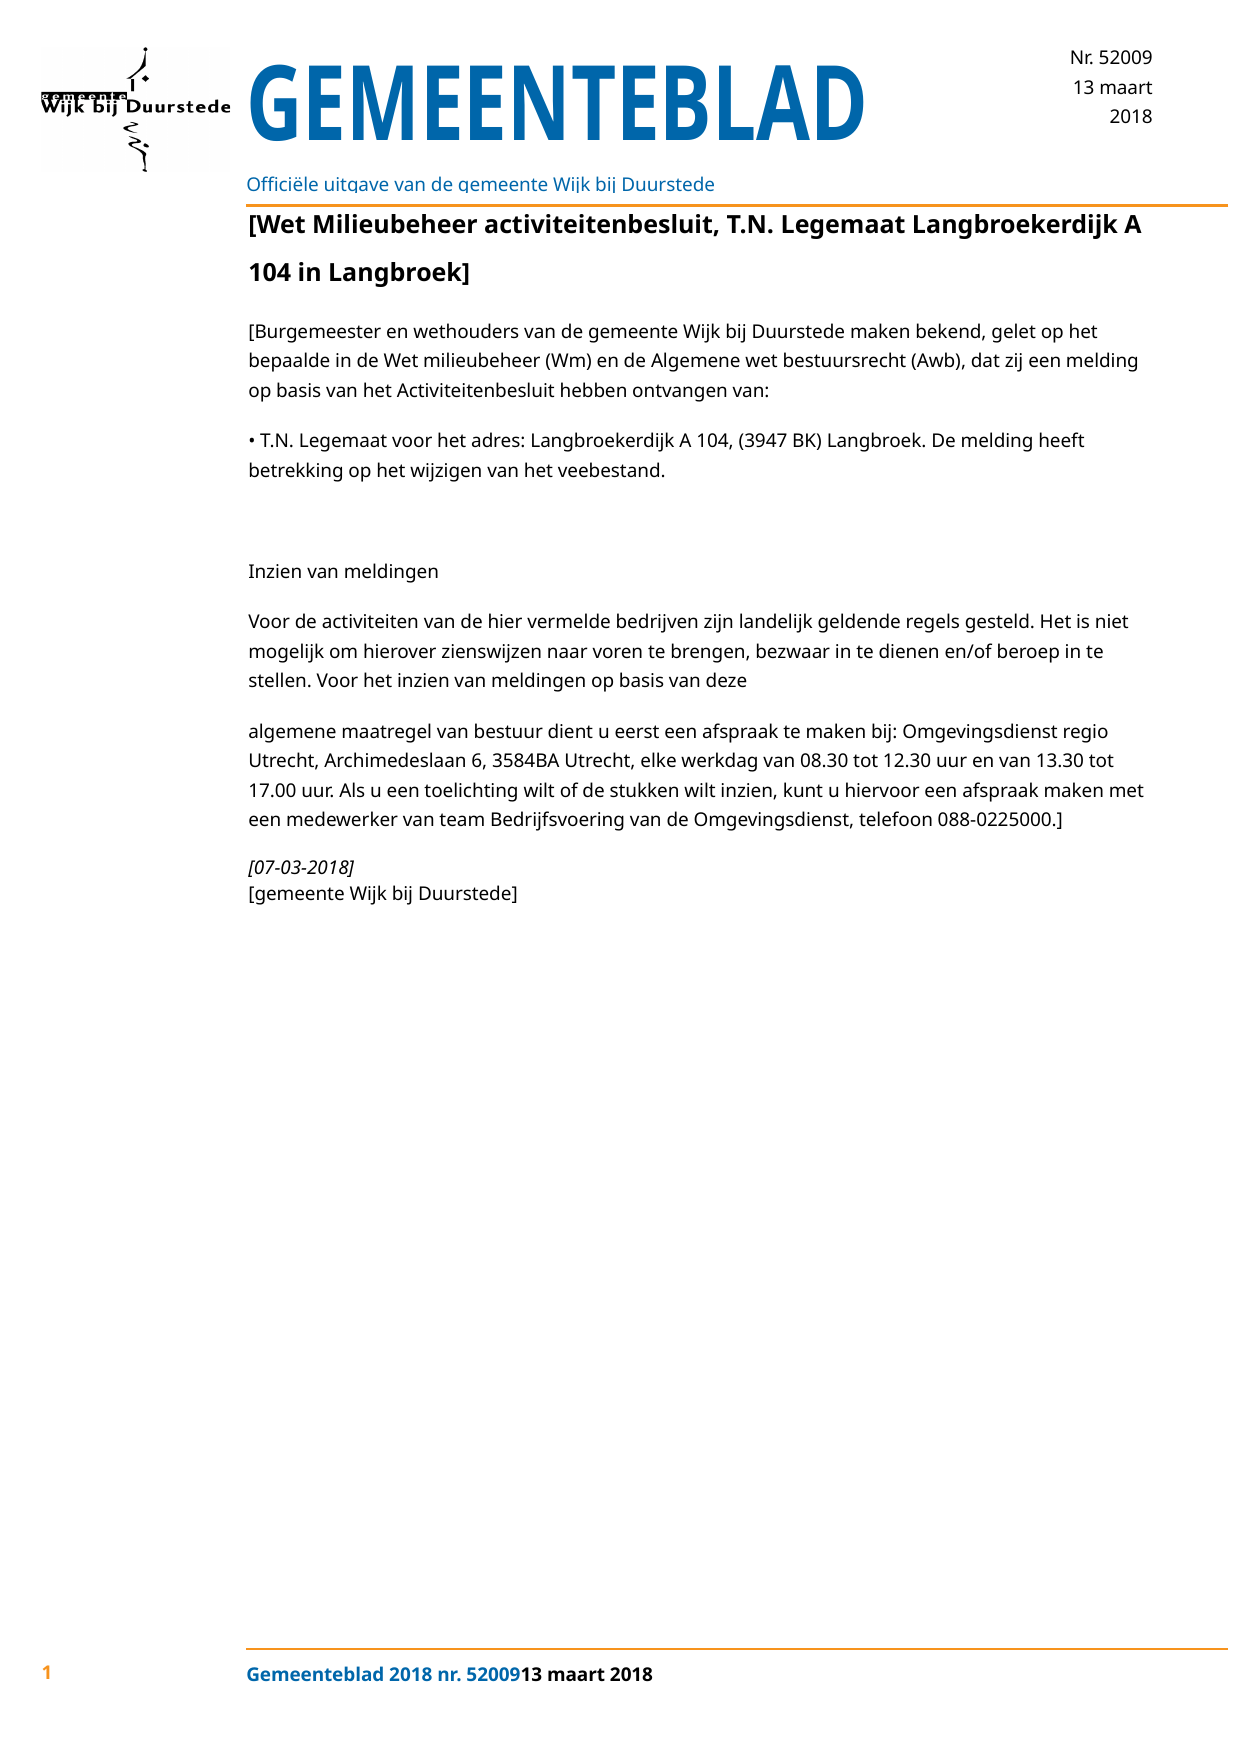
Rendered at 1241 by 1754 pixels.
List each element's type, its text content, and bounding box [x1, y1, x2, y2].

text [Wet Milieubeheer activiteitenbesluit, T.N. Legemaat Langbroekerdijk A 104 in Langbroek] [248, 207, 1152, 288]
text Voor de activiteiten van de hier vermelde bedrijven zijn landelijk geldende regels gesteld. Het is niet mogelijk om hierover zienswijzen naar voren te brengen, bezwaar in te dienen en/of beroep in te stellen. Voor het inzien van meldingen op basis van deze [248, 608, 1152, 693]
text [07-03-2018] [248, 854, 1152, 880]
picture [41, 47, 231, 172]
text Inzien van meldingen [248, 558, 1152, 584]
text algemene maatregel van bestuur dient u eerst een afspraak te maken bij: Omgevingsdienst regio Utrecht, Archimedeslaan 6, 3584BA Utrecht, elke werkdag van 08.30 tot 12.30 uur en van 13.30 tot 17.00 uur. Als u een toelichting wilt of de stukken wilt inzien, kunt u hiervoor een afspraak maken met een medewerker van team Bedrijfsvoering van de Omgevingsdienst, telefoon 088-0225000.] [248, 718, 1152, 832]
text [Burgemeester en wethouders van de gemeente Wijk bij Duurstede maken bekend, gelet op het bepaalde in de Wet milieubeheer (Wm) en de Algemene wet bestuursrecht (Awb), dat zij een melding op basis van het Activiteitenbesluit hebben ontvangen van: [248, 318, 1152, 403]
text [gemeente Wijk bij Duurstede] [248, 880, 1152, 906]
text • T.N. Legemaat voor het adres: Langbroekerdijk A 104, (3947 BK) Langbroek. De melding heeft betrekking op het wijzigen van het veebestand. [248, 427, 1152, 483]
